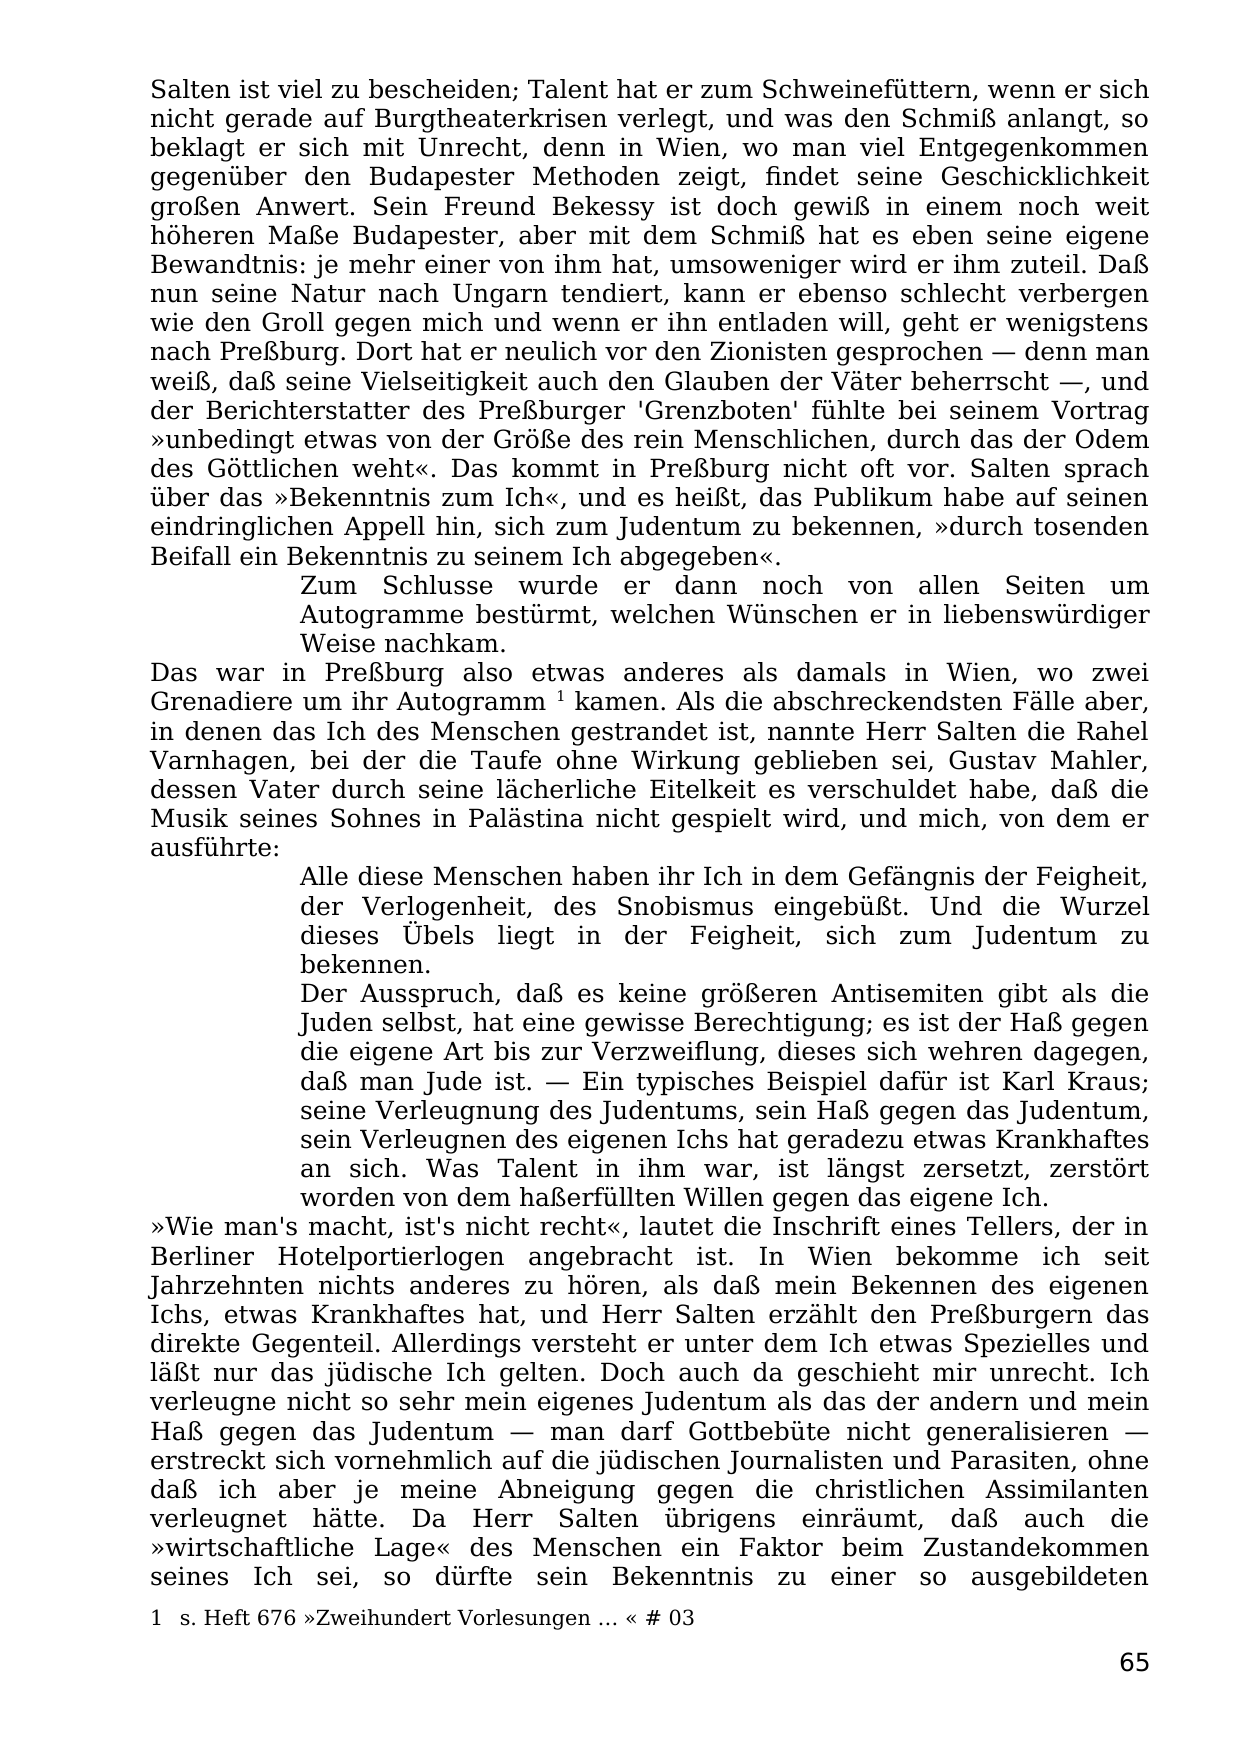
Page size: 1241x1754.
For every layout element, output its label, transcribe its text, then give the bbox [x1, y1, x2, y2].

text Das war in Preßburg also etwas anderes als damals in Wien, wo zwei Grenadiere um ihr Autogramm kamen. Als die abschreckendsten Fälle aber, in denen das Ich des Menschen gestrandet ist, nannte Herr Salten die Rahel Varnhagen, bei der die Taufe ohne Wirkung geblieben sei, Gustav Mahler, dessen Vater durch seine lächerliche Eitelkeit es verschuldet habe, daß die Musik seines Sohnes in Palästina nicht gespielt wird, und mich, von dem er ausführte: [150, 658, 1151, 862]
text Salten ist viel zu bescheiden; Talent hat er zum Schweinefüttern, wenn er sich nicht gerade auf Burgtheaterkrisen verlegt, und was den Schmiß anlangt, so beklagt er sich mit Unrecht, denn in Wien, wo man viel Entgegenkommen gegenüber den Budapester Methoden zeigt, findet seine Geschicklichkeit großen Anwert. Sein Freund Bekessy ist doch gewiß in einem noch weit höheren Maße Budapester, aber mit dem Schmiß hat es eben seine eigene Bewandtnis: je mehr einer von ihm hat, umsoweniger wird er ihm zuteil. Daß nun seine Natur nach Ungarn tendiert, kann er ebenso schlecht verbergen wie den Groll gegen mich und wenn er ihn entladen will, geht er wenigstens nach Preßburg. Dort hat er neulich vor den Zionisten gesprochen — denn man weiß, daß seine Vielseitigkeit auch den Glauben der Väter beherrscht —, und der Berichterstatter des Preßburger 'Grenzboten' fühlte bei seinem Vortrag »unbedingt etwas von der Größe des rein Menschlichen, durch das der Odem des Göttlichen weht«. Das kommt in Preßburg nicht oft vor. Salten sprach über das »Bekenntnis zum Ich«, und es heißt, das Publikum habe auf seinen eindringlichen Appell hin, sich zum Judentum zu bekennen, »durch tosenden Beifall ein Bekenntnis zu seinem Ich abgegeben«. [150, 75, 1151, 571]
text Zum Schlusse wurde er dann noch von allen Seiten um Autogramme bestürmt, welchen Wünschen er in liebenswürdiger Weise nachkam. [300, 571, 1151, 658]
text »Wie man's macht, ist's nicht recht«, lautet die Inschrift eines Tellers, der in Berliner Hotelportierlogen angebracht ist. In Wien bekomme ich seit Jahrzehnten nichts anderes zu hören, als daß mein Bekennen des eigenen Ichs, etwas Krankhaftes hat, und Herr Salten erzählt den Preßburgern das direkte Gegenteil. Allerdings versteht er unter dem Ich etwas Spezielles und läßt nur das jüdische Ich gelten. Doch auch da geschieht mir unrecht. Ich verleugne nicht so sehr mein eigenes Judentum als das der andern und mein Haß gegen das Judentum — man darf Gottbebüte nicht generalisieren — erstreckt sich vornehmlich auf die jüdischen Journalisten und Parasiten, ohne daß ich aber je meine Abneigung gegen die christlichen Assimilanten verleugnet hätte. Da Herr Salten übrigens einräumt, daß auch die »wirtschaftliche Lage« des Menschen ein Faktor beim Zustandekommen seines Ich sei, so dürfte sein Bekenntnis zu einer so ausgebildeten [150, 1212, 1151, 1592]
text Der Ausspruch, daß es keine größeren Antisemiten gibt als die Juden selbst, hat eine gewisse Berechtigung; es ist der Haß gegen die eigene Art bis zur Verzweiflung, dieses sich wehren dagegen, daß man Jude ist. — Ein typisches Beispiel dafür ist Karl Kraus; seine Verleugnung des Judentums, sein Haß gegen das Judentum, sein Verleugnen des eigenen Ichs hat geradezu etwas Krankhaftes an sich. Was Talent in ihm war, ist längst zersetzt, zerstört worden von dem haßerfüllten Willen gegen das eigene Ich. [300, 979, 1151, 1212]
text s. Heft 676 »Zweihundert Vorlesungen … « # 03 [150, 1606, 1151, 1631]
text Alle diese Menschen haben ihr Ich in dem Gefängnis der Feigheit, der Verlogenheit, des Snobismus eingebüßt. Und die Wurzel dieses Übels liegt in der Feigheit, sich zum Judentum zu bekennen. [300, 862, 1151, 979]
